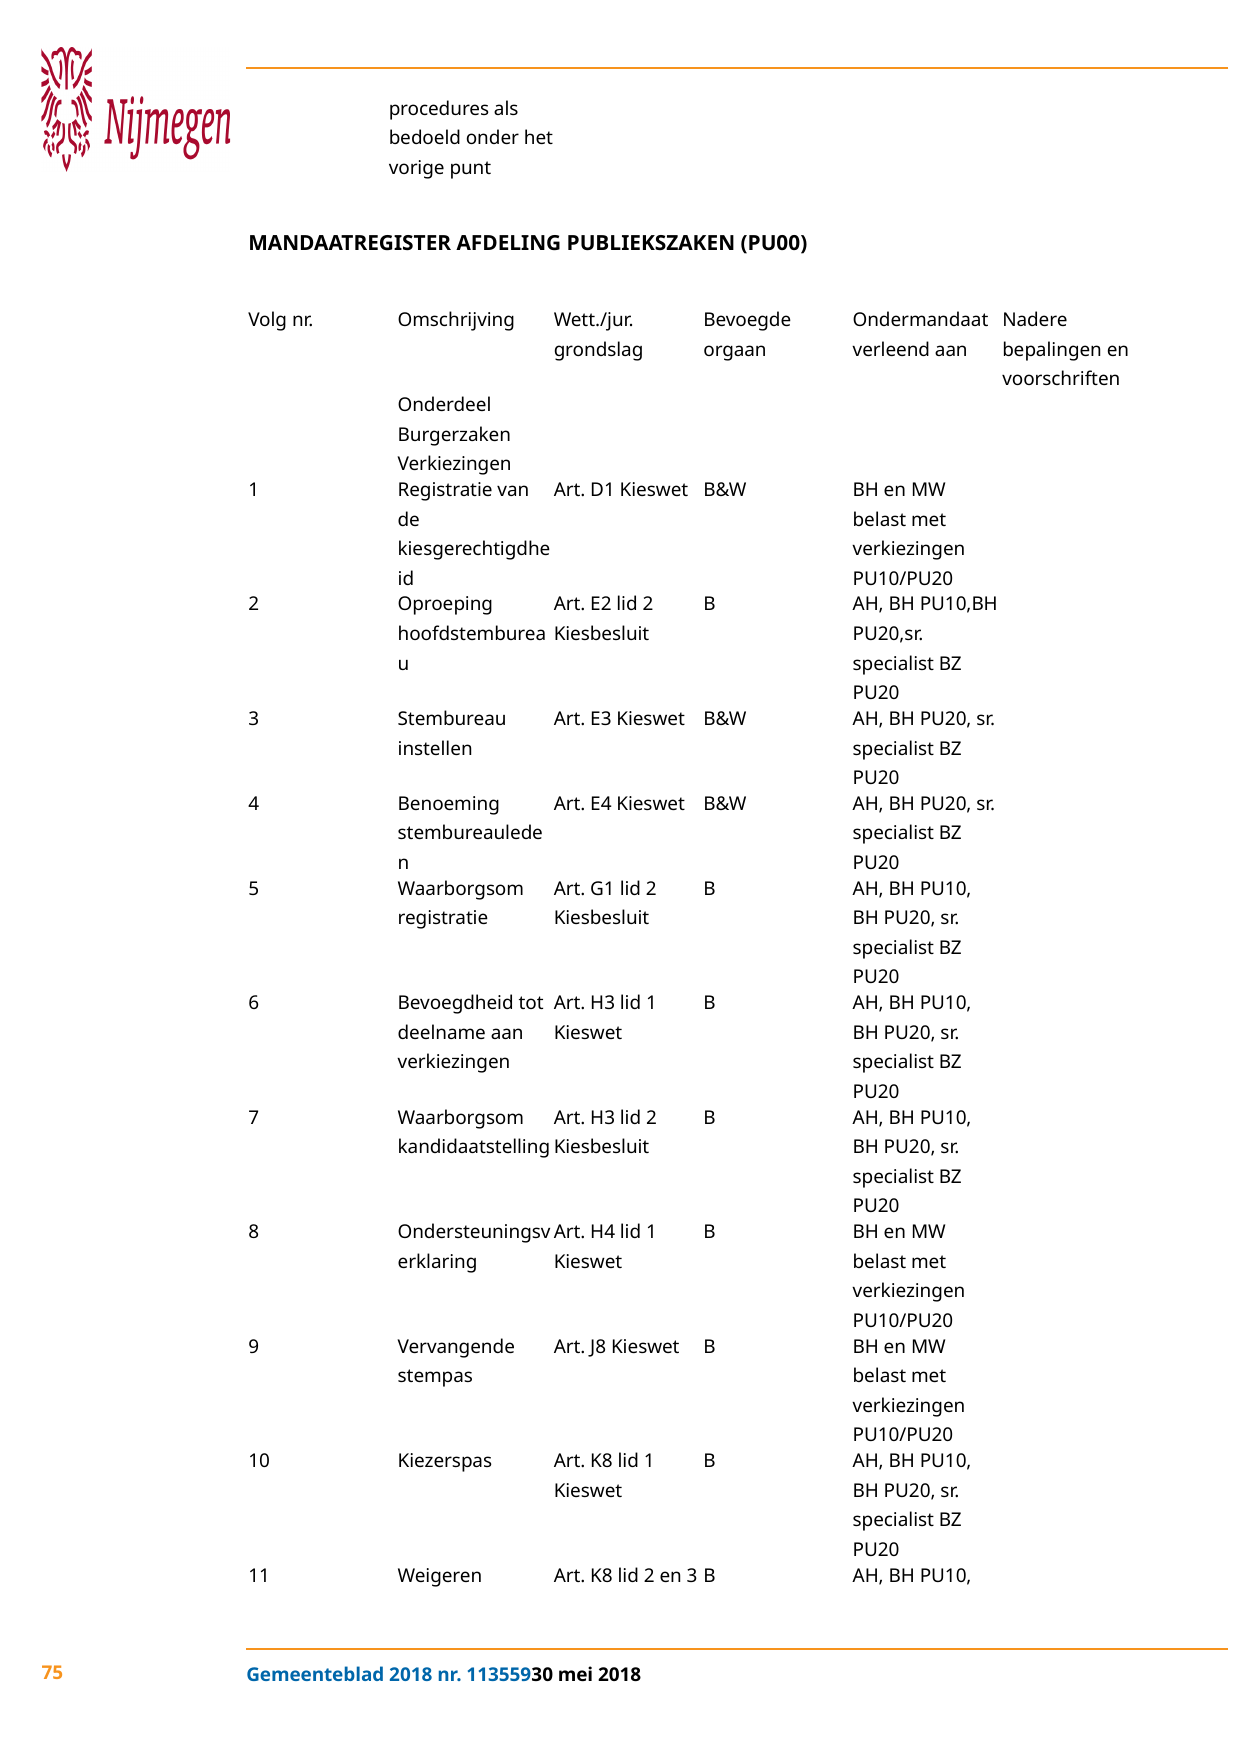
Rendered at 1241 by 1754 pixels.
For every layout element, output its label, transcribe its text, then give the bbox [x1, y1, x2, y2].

table_cell [1002, 1218, 1152, 1333]
table_header Bevoegde orgaan [703, 306, 852, 391]
table_cell AH, BH PU10,BH PU20,sr. specialist BZ PU20 [853, 591, 1002, 705]
table_cell Art. J8 Kieswet [554, 1333, 703, 1447]
table_cell [590, 95, 730, 180]
table_cell Onderdeel Burgerzaken Verkiezingen [398, 391, 553, 476]
table_cell procedures als bedoeld onder het vorige punt [389, 95, 590, 180]
table_cell 6 [248, 989, 397, 1104]
table_cell Benoeming stembureauleden [398, 790, 553, 875]
table_header Nadere bepalingen en voorschriften [1002, 306, 1152, 391]
picture [41, 47, 231, 172]
table_cell Registratie van de kiesgerechtigdheid [398, 476, 553, 591]
table_cell B [703, 1104, 852, 1218]
table_cell [1002, 875, 1152, 989]
table_header Wett./jur. grondslag [554, 306, 703, 391]
table_cell B [703, 1447, 852, 1562]
table_cell Kiezerspas [398, 1447, 553, 1562]
table_cell AH, BH PU10, BH PU20, sr. specialist BZ PU20 [853, 1447, 1002, 1562]
table_cell [1002, 1562, 1152, 1587]
table_cell B [703, 591, 852, 705]
table_cell [1002, 1333, 1152, 1447]
table_cell B [703, 1562, 852, 1587]
table_cell [1011, 95, 1152, 180]
text MANDAATREGISTER AFDELING PUBLIEKSZAKEN (PU00) [248, 228, 1152, 257]
table_cell 4 [248, 790, 397, 875]
table_cell [248, 95, 388, 180]
table_cell Weigeren [398, 1562, 553, 1587]
table_cell Art. H3 lid 1 Kieswet [554, 989, 703, 1104]
table_cell [1002, 989, 1152, 1104]
table_cell Vervangende stempas [398, 1333, 553, 1447]
table_cell [1002, 476, 1152, 591]
table_cell [1002, 790, 1152, 875]
table_cell 5 [248, 875, 397, 989]
table_cell [1002, 391, 1152, 476]
table_cell [730, 95, 871, 180]
table_cell 9 [248, 1333, 397, 1447]
table_cell BH en MW belast met verkiezingen PU10/PU20 [853, 1218, 1002, 1333]
table_cell B [703, 875, 852, 989]
table_cell AH, BH PU10, BH PU20, sr. specialist BZ PU20 [853, 989, 1002, 1104]
table_cell [248, 391, 397, 476]
table_cell B&W [703, 476, 852, 591]
table_cell BH en MW belast met verkiezingen PU10/PU20 [853, 476, 1002, 591]
table_cell [1002, 1447, 1152, 1562]
table_cell [703, 391, 852, 476]
table_header Ondermandaat verleend aan [853, 306, 1002, 391]
table_header Volg nr. [248, 306, 397, 391]
table_cell B [703, 1218, 852, 1333]
table_cell [1002, 1104, 1152, 1218]
table_cell Art. E3 Kieswet [554, 705, 703, 790]
table_cell Art. E4 Kieswet [554, 790, 703, 875]
table_cell [853, 391, 1002, 476]
table_cell Stembureau instellen [398, 705, 553, 790]
table_cell Art. K8 lid 1 Kieswet [554, 1447, 703, 1562]
table_cell Bevoegdheid tot deelname aan verkiezingen [398, 989, 553, 1104]
table_cell 3 [248, 705, 397, 790]
table_cell [1002, 705, 1152, 790]
table_cell Oproeping hoofdstembureau [398, 591, 553, 705]
table_cell [1002, 591, 1152, 705]
table_cell AH, BH PU10, BH PU20, sr. specialist BZ PU20 [853, 1104, 1002, 1218]
table_cell 11 [248, 1562, 397, 1587]
table_cell AH, BH PU20, sr. specialist BZ PU20 [853, 705, 1002, 790]
table_cell AH, BH PU10, BH PU20, sr. specialist BZ PU20 [853, 875, 1002, 989]
table_cell [871, 95, 1011, 180]
table_cell B&W [703, 790, 852, 875]
table_cell B [703, 1333, 852, 1447]
table_cell [554, 391, 703, 476]
table_cell Art. K8 lid 2 en 3 [554, 1562, 703, 1587]
table_cell Art. E2 lid 2 Kiesbesluit [554, 591, 703, 705]
table_cell 7 [248, 1104, 397, 1218]
table_cell Art. G1 lid 2 Kiesbesluit [554, 875, 703, 989]
table_cell 1 [248, 476, 397, 591]
table_cell Waarborgsom registratie [398, 875, 553, 989]
table_cell 8 [248, 1218, 397, 1333]
table_cell B [703, 989, 852, 1104]
table_cell AH, BH PU10, [853, 1562, 1002, 1587]
table_cell BH en MW belast met verkiezingen PU10/PU20 [853, 1333, 1002, 1447]
table_cell 2 [248, 591, 397, 705]
table_cell Art. H3 lid 2 Kiesbesluit [554, 1104, 703, 1218]
table_cell Art. D1 Kieswet [554, 476, 703, 591]
table_cell Art. H4 lid 1 Kieswet [554, 1218, 703, 1333]
table_cell 10 [248, 1447, 397, 1562]
table_header Omschrijving [398, 306, 553, 391]
table_cell Ondersteuningsverklaring [398, 1218, 553, 1333]
table_cell AH, BH PU20, sr. specialist BZ PU20 [853, 790, 1002, 875]
table_cell B&W [703, 705, 852, 790]
table_cell Waarborgsom kandidaatstelling [398, 1104, 553, 1218]
